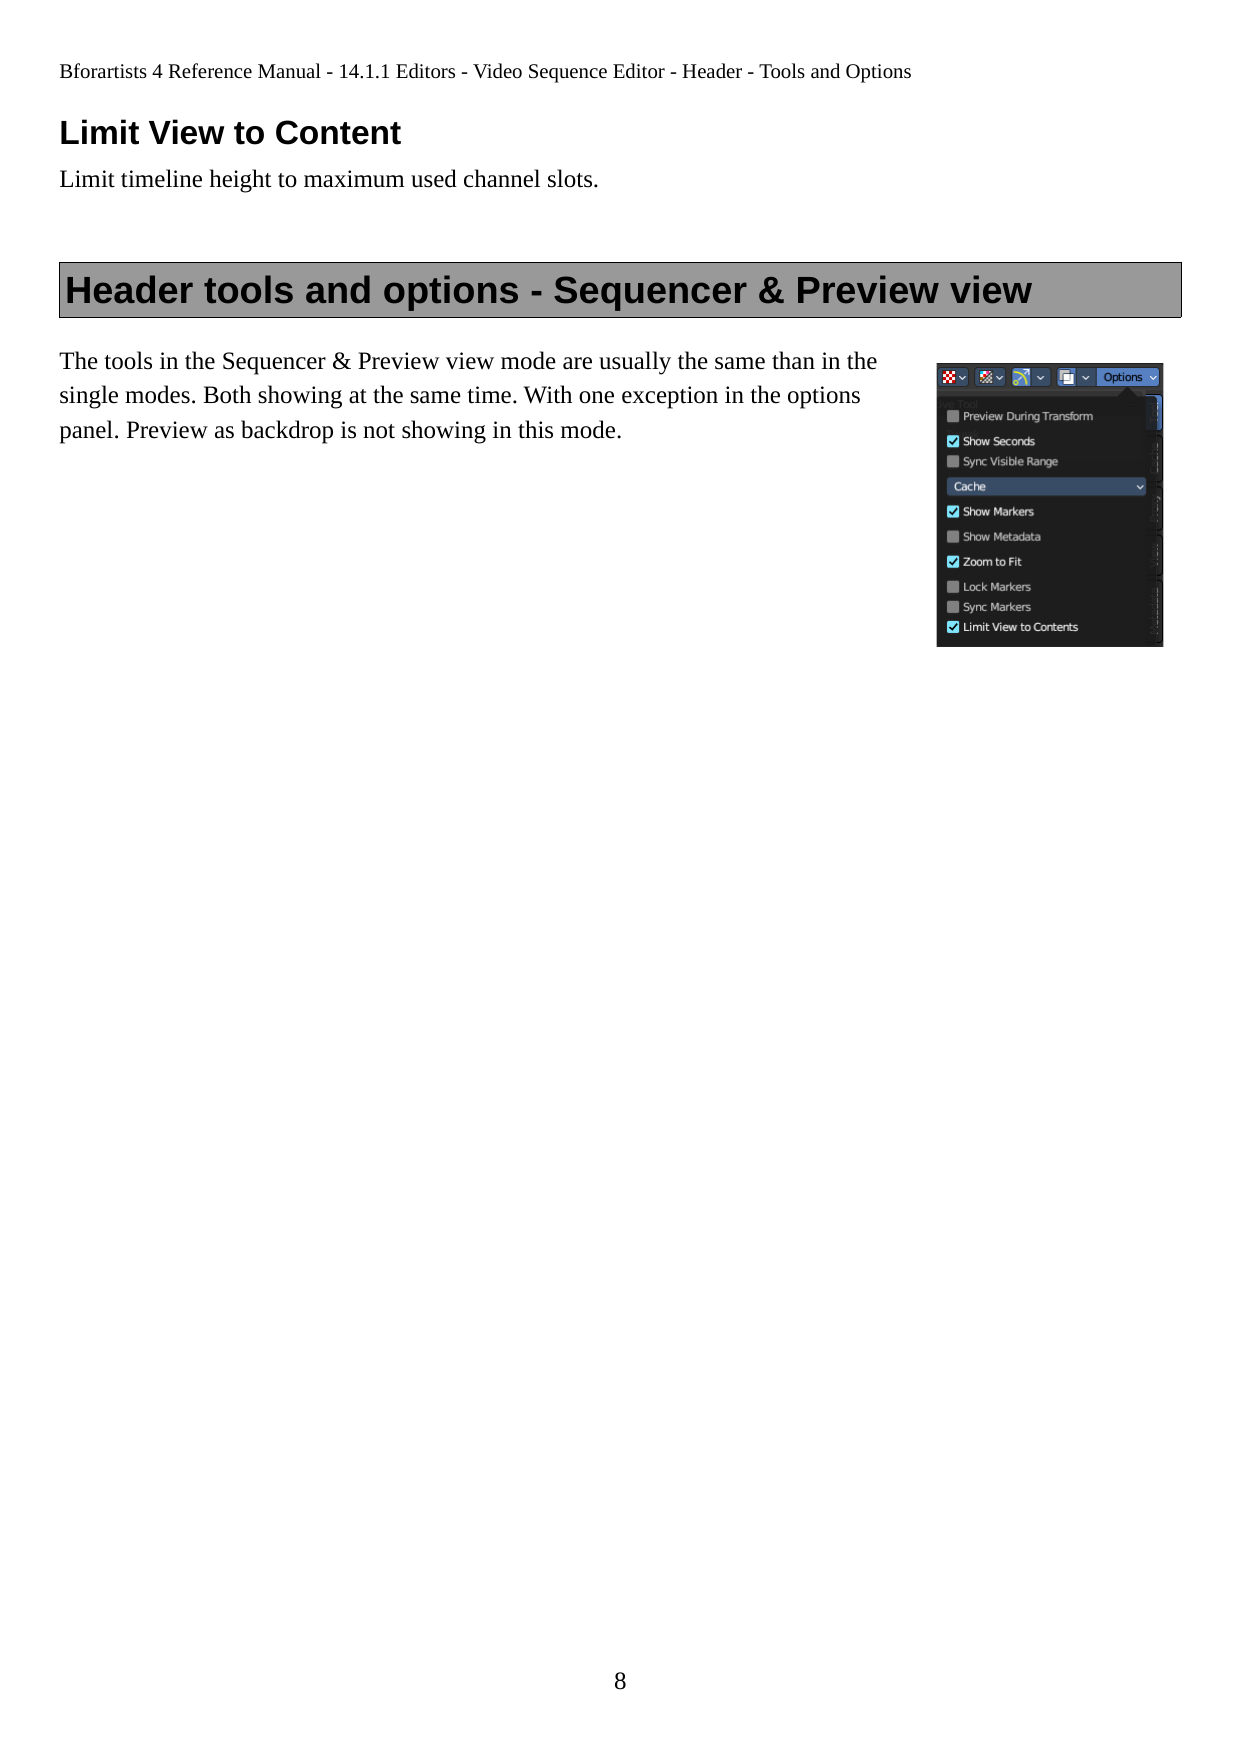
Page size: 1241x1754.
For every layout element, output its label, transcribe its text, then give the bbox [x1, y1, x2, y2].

text Limit timeline height to maximum used channel slots. [59, 164, 1181, 192]
table_header Header tools and options - Sequencer & Preview view [60, 263, 1181, 317]
text The tools in the Sequencer & Preview view mode are usually the same than in the single modes. Both showing at the same time. With one exception in the options panel. Preview as backdrop is not showing in this mode. [59, 346, 1181, 444]
picture [936, 363, 1164, 647]
subtitle Limit View to Content [59, 113, 1181, 151]
